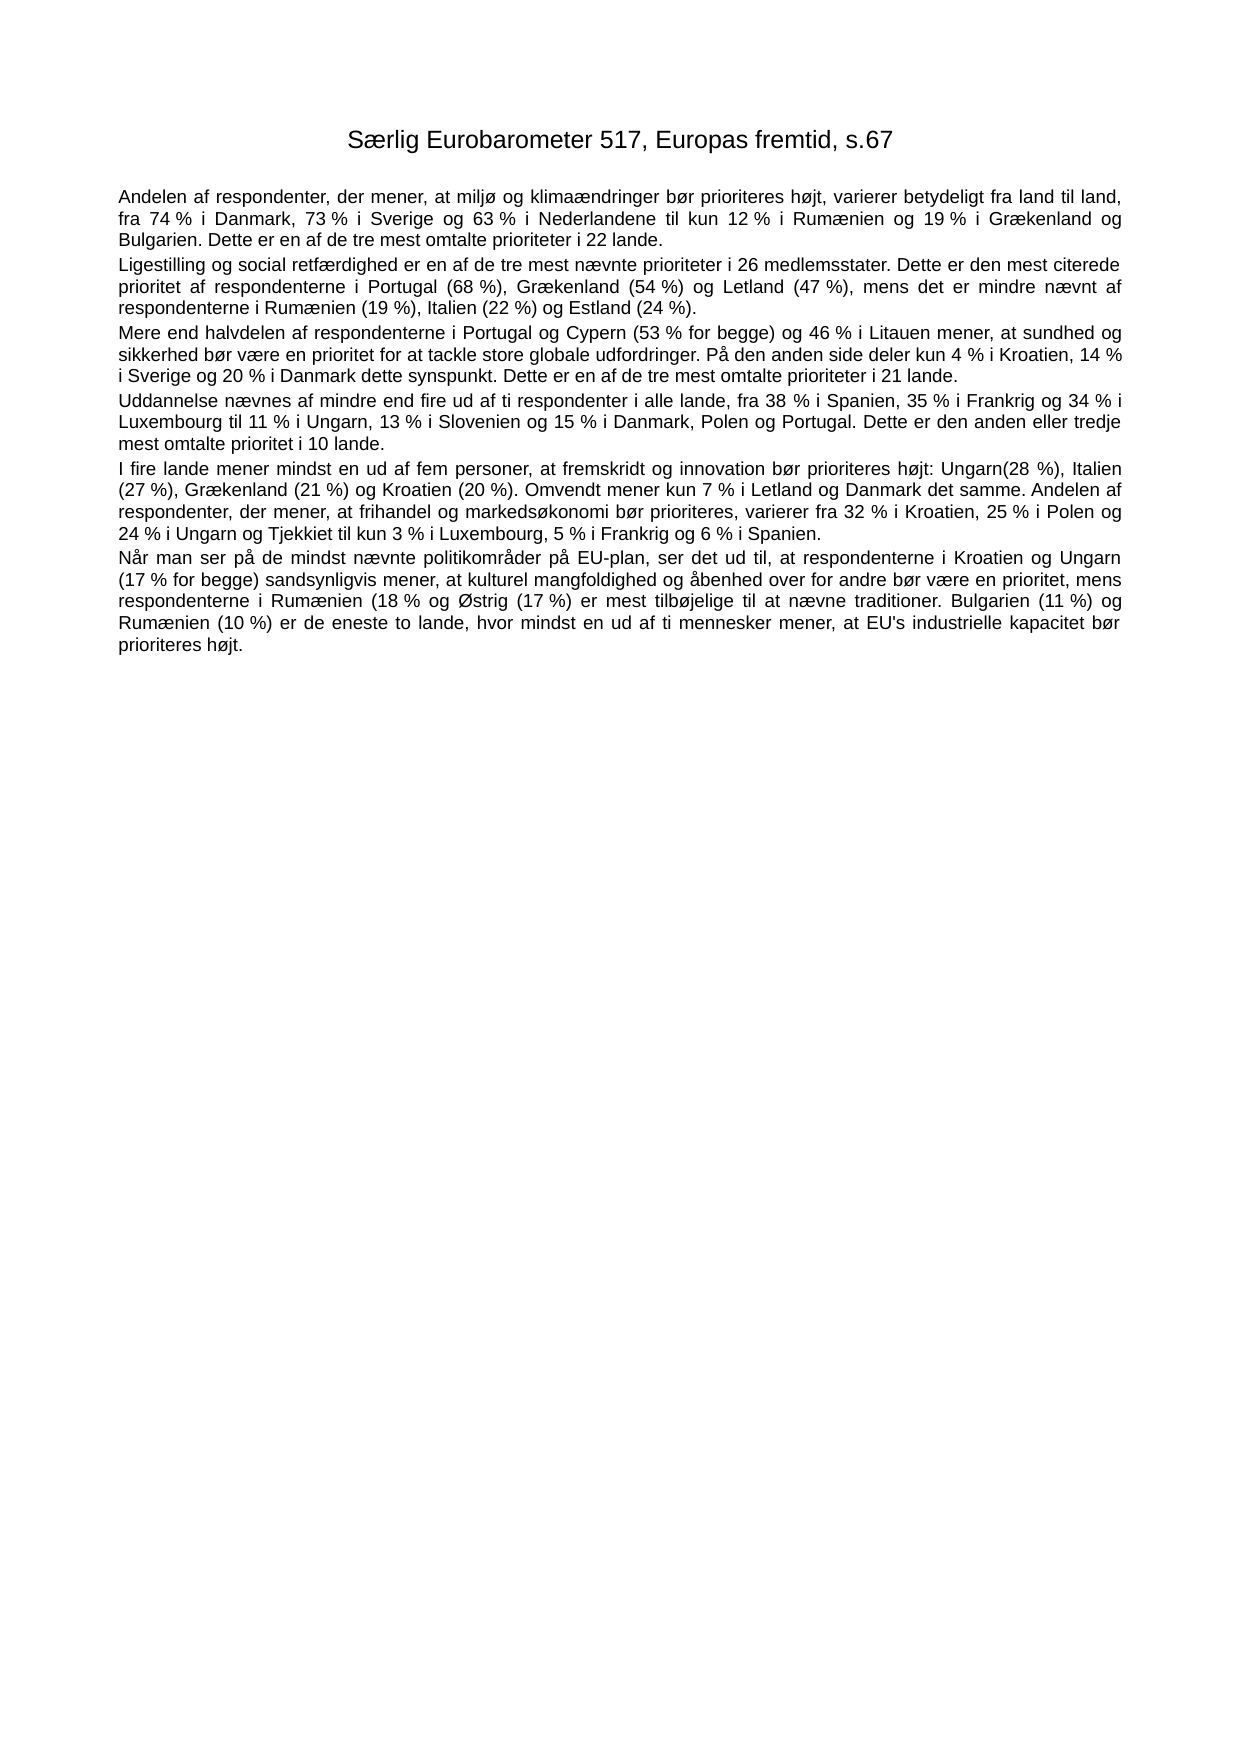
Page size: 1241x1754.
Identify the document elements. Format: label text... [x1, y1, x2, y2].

text Ligestilling og social retfærdighed er en af de tre mest nævnte prioriteter i 26 medlemsstater. Dette er den mest citerede prioritet af respondenterne i Portugal (68 %), Grækenland (54 %) og Letland (47 %), mens det er mindre nævnt af respondenterne i Rumænien (19 %), Italien (22 %) og Estland (24 %). [118, 254, 1122, 319]
text Mere end halvdelen af respondenterne i Portugal og Cypern (53 % for begge) og 46 % i Litauen mener, at sundhed og sikkerhed bør være en prioritet for at tackle store globale udfordringer. På den anden side deler kun 4 % i Kroatien, 14 % i Sverige og 20 % i Danmark dette synspunkt. Dette er en af de tre mest omtalte prioriteter i 21 lande. [118, 322, 1122, 387]
text Uddannelse nævnes af mindre end fire ud af ti respondenter i alle lande, fra 38 % i Spanien, 35 % i Frankrig og 34 % i Luxembourg til 11 % i Ungarn, 13 % i Slovenien og 15 % i Danmark, Polen og Portugal. Dette er den anden eller tredje mest omtalte prioritet i 10 lande. [118, 390, 1122, 454]
text Når man ser på de mindst nævnte politikområder på EU-plan, ser det ud til, at respondenterne i Kroatien og Ungarn (17 % for begge) sandsynligvis mener, at kulturel mangfoldighed og åbenhed over for andre bør være en prioritet, mens respondenterne i Rumænien (18 % og Østrig (17 %) er mest tilbøjelige til at nævne traditioner. Bulgarien (11 %) og Rumænien (10 %) er de eneste to lande, hvor mindst en ud af ti mennesker mener, at EU's industrielle kapacitet bør prioriteres højt. [118, 547, 1122, 655]
text I fire lande mener mindst en ud af fem personer, at fremskridt og innovation bør prioriteres højt: Ungarn(28 %), Italien (27 %), Grækenland (21 %) og Kroatien (20 %). Omvendt mener kun 7 % i Letland og Danmark det samme. Andelen af respondenter, der mener, at frihandel og markedsøkonomi bør prioriteres, varierer fra 32 % i Kroatien, 25 % i Polen og 24 % i Ungarn og Tjekkiet til kun 3 % i Luxembourg, 5 % i Frankrig og 6 % i Spanien. [118, 458, 1122, 544]
text Andelen af respondenter, der mener, at miljø og klimaændringer bør prioriteres højt, varierer betydeligt fra land til land, fra 74 % i Danmark, 73 % i Sverige og 63 % i Nederlandene til kun 12 % i Rumænien og 19 % i Grækenland og Bulgarien. Dette er en af de tre mest omtalte prioriteter i 22 lande. [118, 186, 1122, 251]
